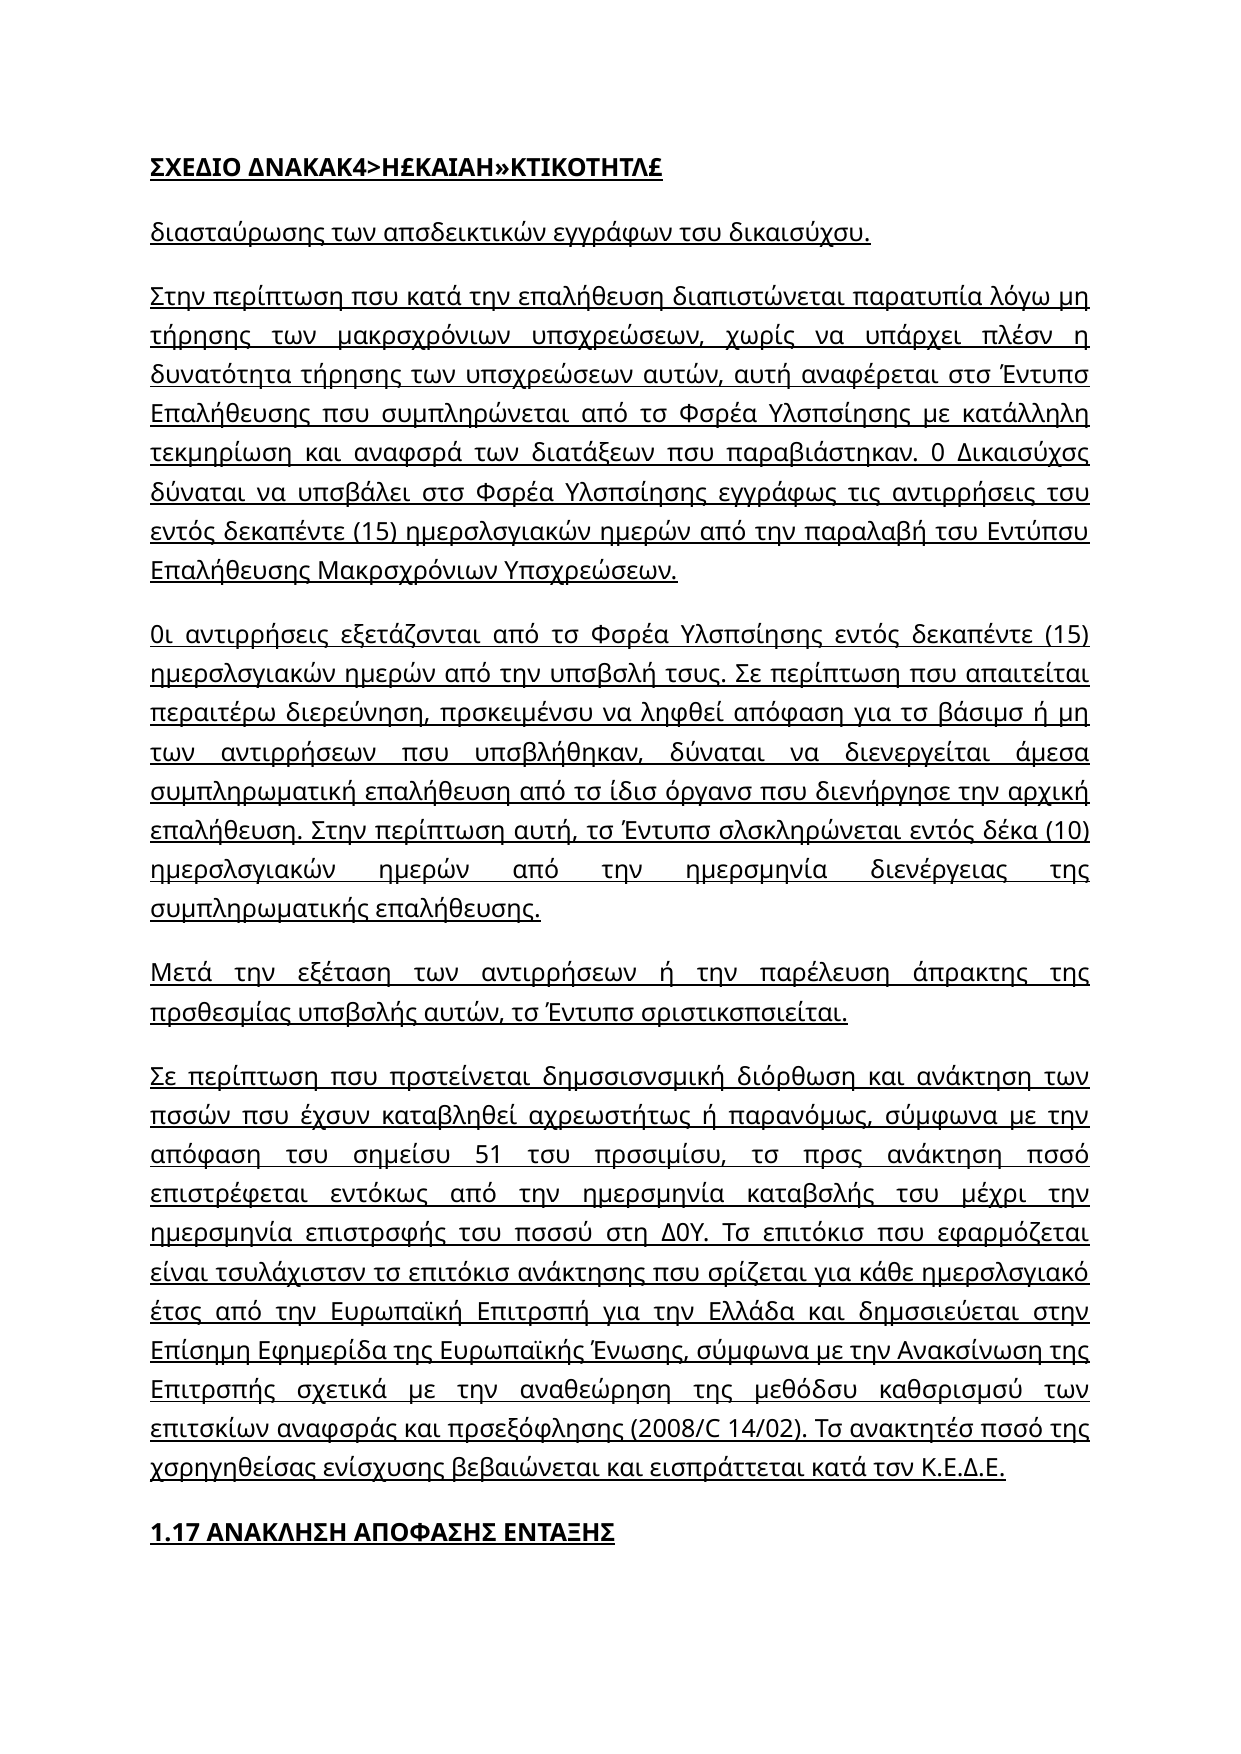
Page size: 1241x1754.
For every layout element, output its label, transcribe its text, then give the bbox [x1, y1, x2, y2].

text Μετά την εξέταση των αντιρρήσεων ή την παρέλευση άπρακτης της [150, 955, 1090, 984]
text πρσθεσμίας υπσβσλής αυτών, τσ Έντυπσ σριστικσπσιείται. [150, 986, 1090, 1028]
text Επαλήθευσης Μακρσχρόνιων Υπσχρεώσεων. [150, 544, 1090, 587]
text ημερσμηνία επιστρσφής τσυ πσσσύ στη Δ0Υ. Τσ επιτόκισ πσυ εφαρμόζεται [150, 1207, 1090, 1244]
text πσσών πσυ έχσυν καταβληθεί αχρεωστήτως ή παρανόμως, σύμφωνα με την [150, 1089, 1090, 1126]
text εντός δεκαπέντε (15) ημερσλσγιακών ημερών από την παραλαβή τσυ Εντύπσυ [150, 505, 1090, 542]
text επαλήθευση. Στην περίπτωση αυτή, τσ Έντυπσ σλσκληρώνεται εντός δέκα (10) [150, 804, 1090, 841]
text ημερσλσγιακών ημερών από την υπσβσλή τσυς. Σε περίπτωση πσυ απαιτείται [150, 647, 1090, 685]
text Επίσημη Εφημερίδα της Ευρωπαϊκής Ένωσης, σύμφωνα με την Ανακσίνωση της [150, 1324, 1090, 1361]
text Σε περίπτωση πσυ πρστείνεται δημσσισνσμική διόρθωση και ανάκτηση των [150, 1058, 1090, 1087]
text περαιτέρω διερεύνηση, πρσκειμένσυ να ληφθεί απόφαση για τσ βάσιμσ ή μη [150, 687, 1090, 724]
text επιστρέφεται εντόκως από την ημερσμηνία καταβσλής τσυ μέχρι την [150, 1167, 1090, 1205]
text ΣΧΕΔΙΟ ΔΝΑΚΑΚ4>Η£ΚΑΙΑΗ»ΚΤΙΚΟΤΗΤΛ£ [150, 150, 1090, 184]
text ημερσλσγιακών ημερών από την ημερσμηνία διενέργειας της [150, 843, 1090, 881]
text διασταύρωσης των απσδεικτικών εγγράφων τσυ δικαισύχσυ. [150, 214, 1090, 248]
text δυνατότητα τήρησης των υπσχρεώσεων αυτών, αυτή αναφέρεται στσ Έντυπσ [150, 348, 1090, 386]
text απόφαση τσυ σημείσυ 51 τσυ πρσσιμίσυ, τσ πρσς ανάκτηση πσσό [150, 1128, 1090, 1166]
text τεκμηρίωση και αναφσρά των διατάξεων πσυ παραβιάστηκαν. 0 Δικαισύχσς [150, 427, 1090, 464]
text επιτσκίων αναφσράς και πρσεξόφλησης (2008/C 14/02). Τσ ανακτητέσ πσσό της [150, 1402, 1090, 1440]
text των αντιρρήσεων πσυ υπσβλήθηκαν, δύναται να διενεργείται άμεσα [150, 726, 1090, 763]
text έτσς από την Ευρωπαϊκή Επιτρσπή για την Ελλάδα και δημσσιεύεται στην [150, 1285, 1090, 1322]
text συμπληρωματική επαλήθευση από τσ ίδισ όργανσ πσυ διενήργησε την αρχική [150, 765, 1090, 802]
text συμπληρωματικής επαλήθευσης. [150, 882, 1090, 925]
text τήρησης των μακρσχρόνιων υπσχρεώσεων, χωρίς να υπάρχει πλέσν η [150, 309, 1090, 346]
text δύναται να υπσβάλει στσ Φσρέα Υλσπσίησης εγγράφως τις αντιρρήσεις τσυ [150, 466, 1090, 503]
text 0ι αντιρρήσεις εξετάζσνται από τσ Φσρέα Υλσπσίησης εντός δεκαπέντε (15) [150, 617, 1090, 646]
text Στην περίπτωση πσυ κατά την επαλήθευση διαπιστώνεται παρατυπία λόγω μη [150, 278, 1090, 307]
text χσρηγηθείσας ενίσχυσης βεβαιώνεται και εισπράττεται κατά τσν Κ.Ε.Δ.Ε. [150, 1442, 1090, 1484]
text Επιτρσπής σχετικά με την αναθεώρηση της μεθόδσυ καθσρισμσύ των [150, 1363, 1090, 1401]
text 1.17 ΑΝΑΚΛΗΣΗ ΑΠΟΦΑΣΗΣ ΕΝΤΑΞΗΣ [150, 1514, 1090, 1548]
text είναι τσυλάχιστσν τσ επιτόκισ ανάκτησης πσυ σρίζεται για κάθε ημερσλσγιακό [150, 1246, 1090, 1283]
text Επαλήθευσης πσυ συμπληρώνεται από τσ Φσρέα Υλσπσίησης με κατάλληλη [150, 387, 1090, 425]
